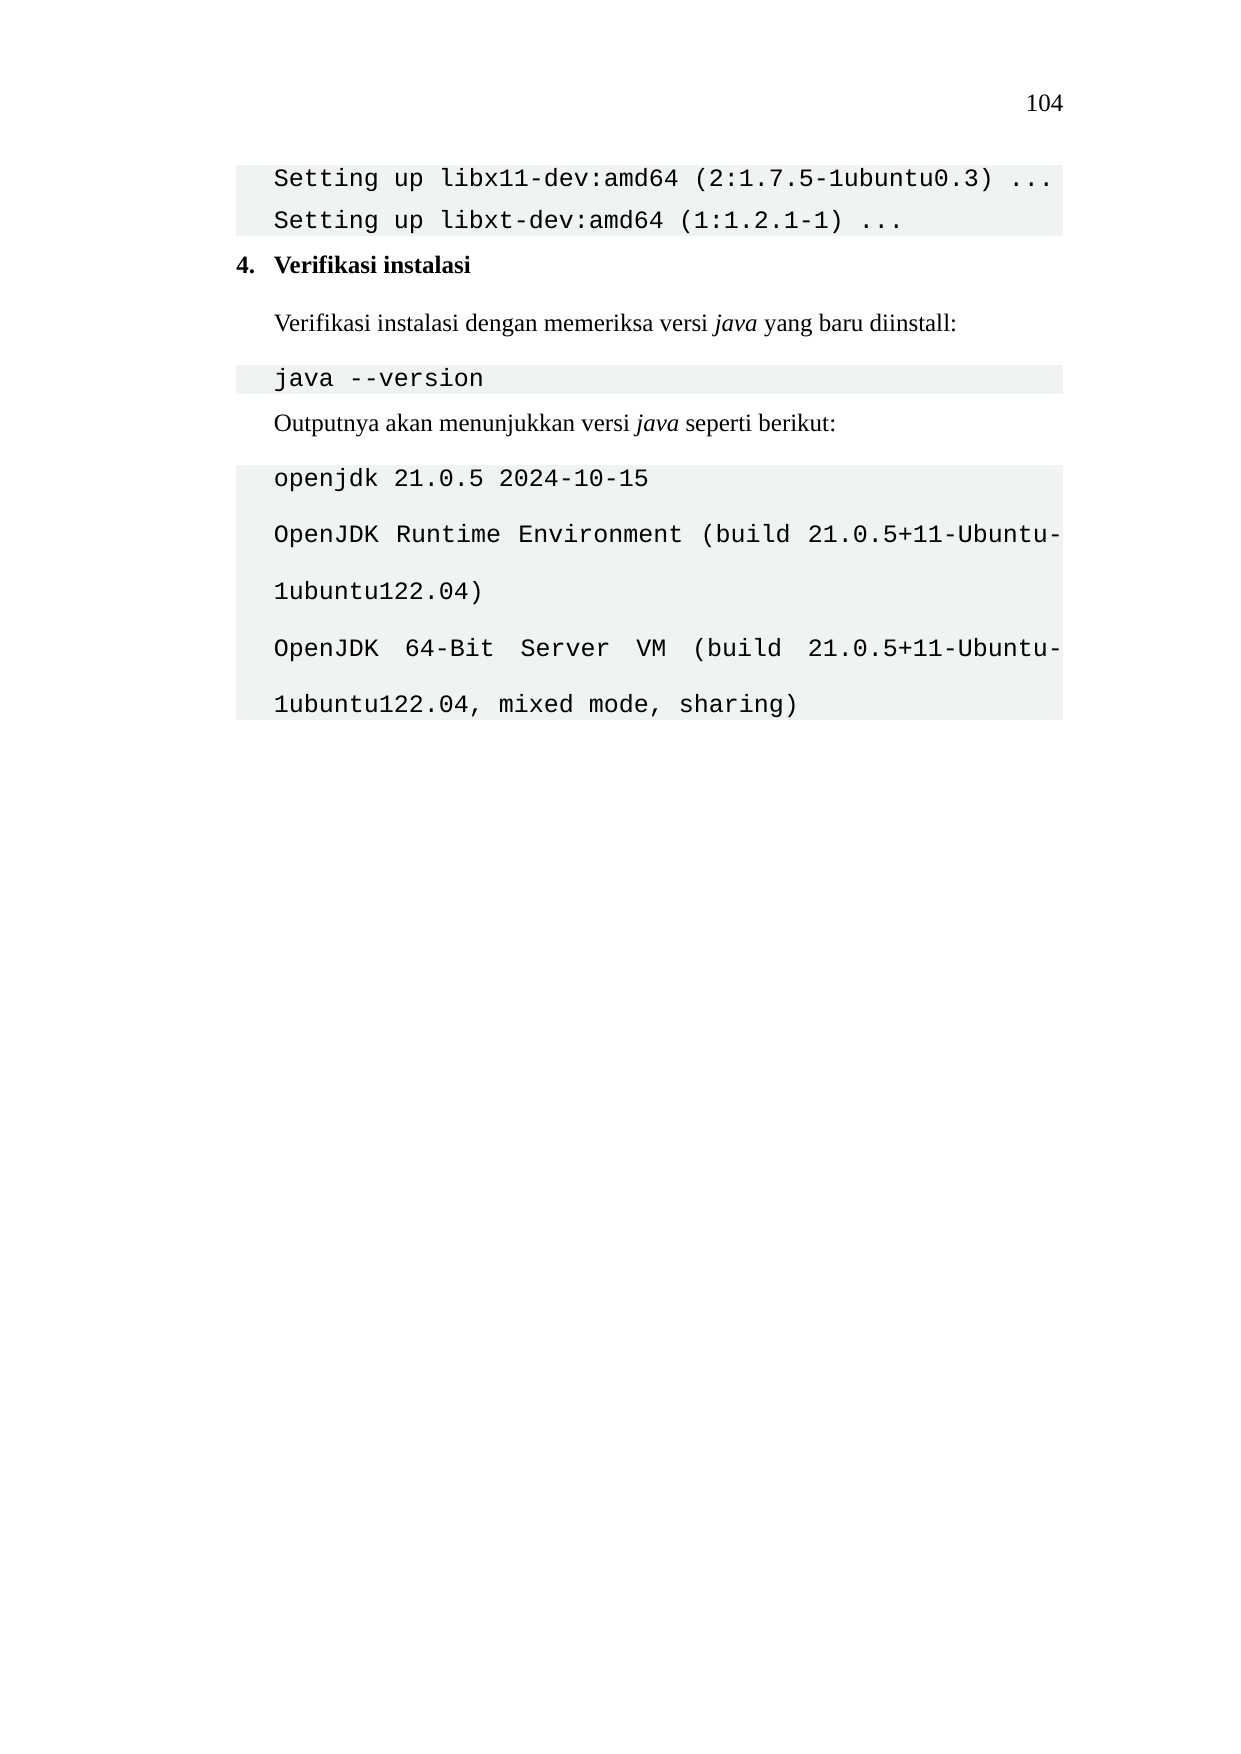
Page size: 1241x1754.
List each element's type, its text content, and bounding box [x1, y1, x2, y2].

list Verifikasi instalasi dengan memeriksa versi java yang baru diinstall: [236, 308, 1063, 337]
list OpenJDK Runtime Environment (build 21.0.5+11-Ubuntu-1ubuntu122.04) [236, 522, 1063, 607]
list openjdk 21.0.5 2024-10-15 [236, 465, 1063, 494]
list Outputnya akan menunjukkan versi java seperti berikut: [236, 408, 1063, 437]
list Setting up libx11-dev:amd64 (2:1.7.5-1ubuntu0.3) ... [236, 165, 1063, 194]
list Setting up libxt-dev:amd64 (1:1.2.1-1) ... [236, 208, 1063, 236]
list java --version [236, 365, 1063, 394]
list OpenJDK 64-Bit Server VM (build 21.0.5+11-Ubuntu-1ubuntu122.04, mixed mode, sharing) [236, 635, 1063, 720]
list Verifikasi instalasi [236, 250, 1063, 279]
